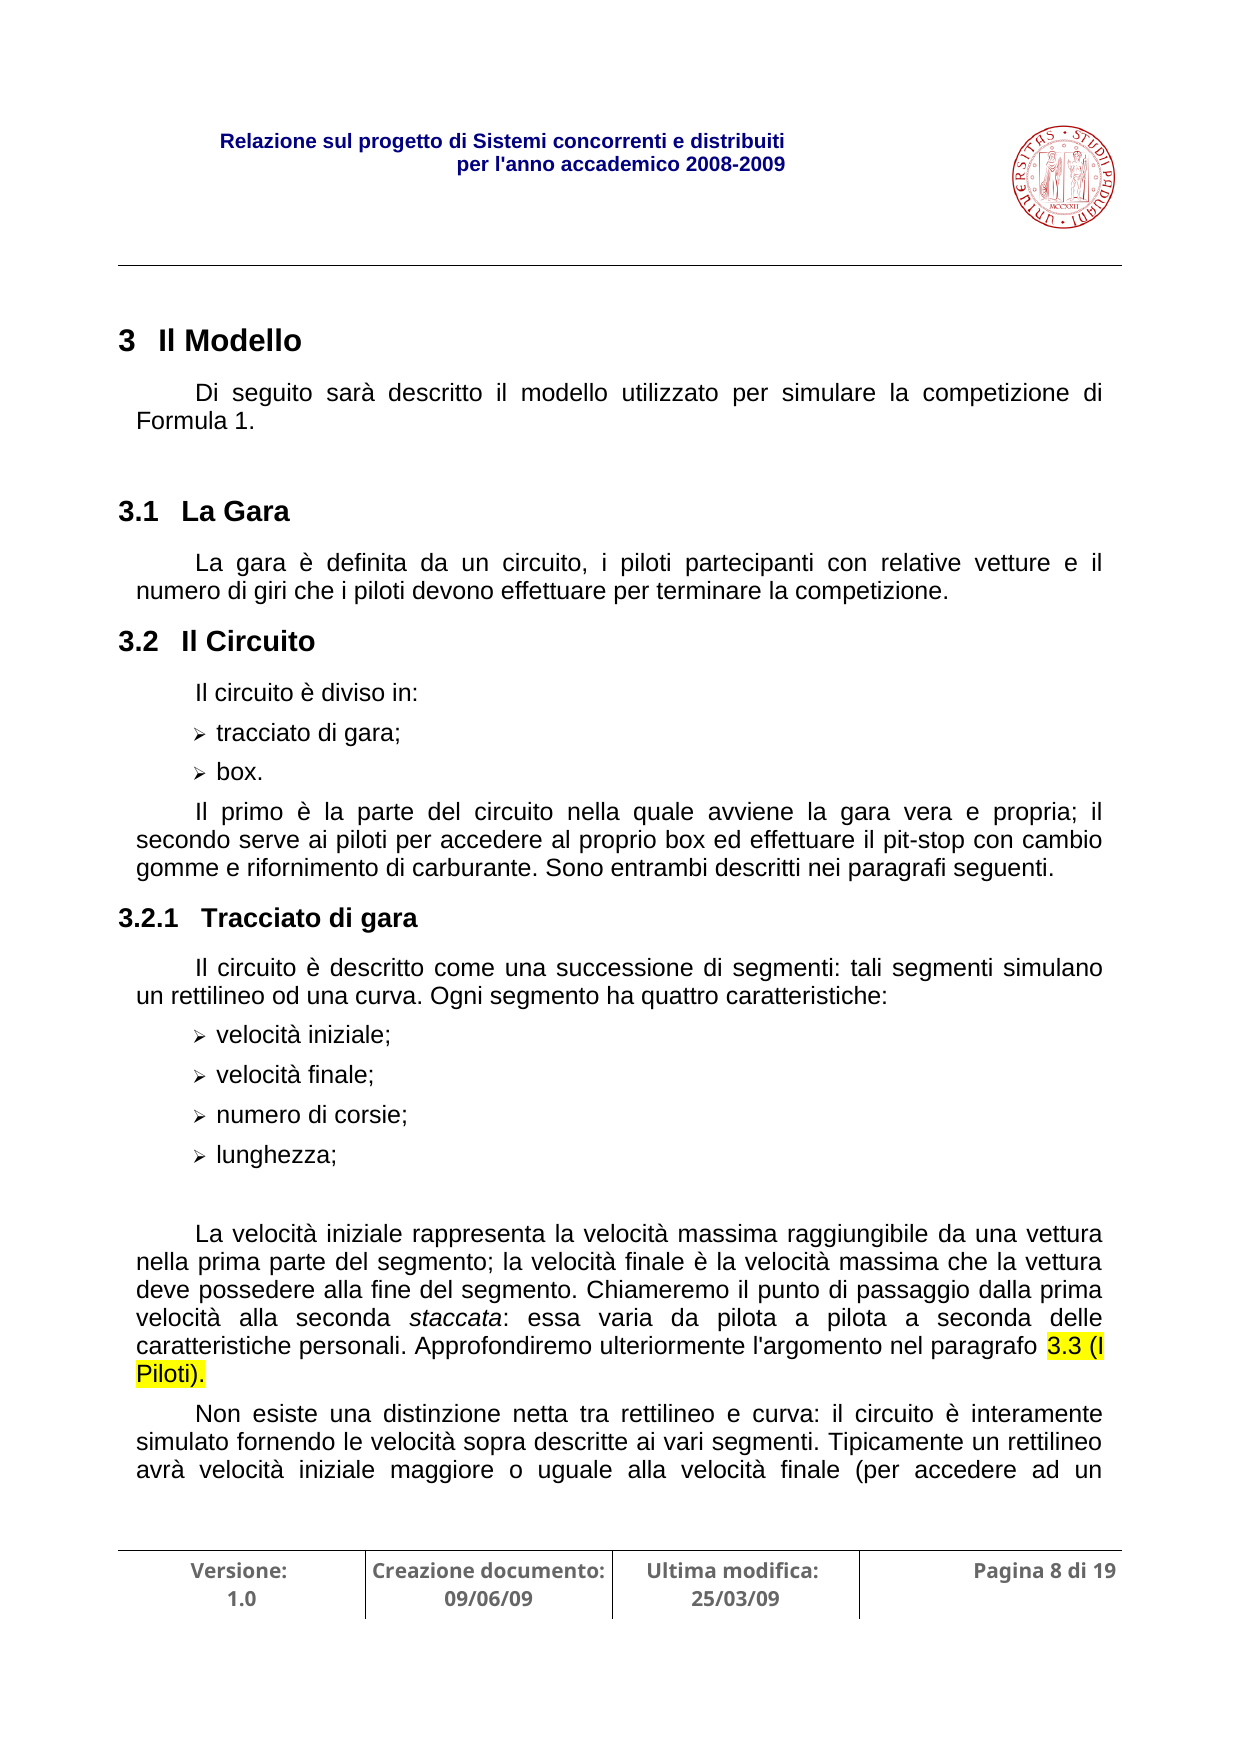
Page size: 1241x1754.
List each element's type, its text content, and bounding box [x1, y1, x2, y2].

list velocità finale; [183, 1061, 1122, 1089]
subtitle Tracciato di gara [118, 902, 1122, 933]
text Il circuito è descritto come una successione di segmenti: tali segmenti simulano un rettilineo od una curva. Ogni segmento ha quattro caratteristiche: [136, 953, 1104, 1009]
text La velocità iniziale rappresenta la velocità massima raggiungibile da una vettura nella prima parte del segmento; la velocità finale è la velocità massima che la vettura deve possedere alla fine del segmento. Chiameremo il punto di passaggio dalla prima velocità alla seconda staccata: essa varia da pilota a pilota a seconda delle caratteristiche personali. Approfondiremo ulteriormente l'argomento nel paragrafo 3.3 (I Piloti). [136, 1220, 1104, 1388]
text Non esiste una distinzione netta tra rettilineo e curva: il circuito è interamente simulato fornendo le velocità sopra descritte ai vari segmenti. Tipicamente un rettilineo avrà velocità iniziale maggiore o uguale alla velocità finale (per accedere ad un [136, 1399, 1104, 1483]
picture [1010, 123, 1117, 231]
text La gara è definita da un circuito, i piloti partecipanti con relative vetture e il numero di giri che i piloti devono effettuare per terminare la competizione. [136, 549, 1104, 604]
text Il circuito è diviso in: [136, 679, 1104, 707]
list tracciato di gara; [183, 718, 1122, 746]
list lunghezza; [183, 1141, 1122, 1168]
text Il primo è la parte del circuito nella quale avviene la gara vera e propria; il secondo serve ai piloti per accedere al proprio box ed effettuare il pit-stop con cambio gomme e rifornimento di carburante. Sono entrambi descritti nei paragrafi seguenti. [136, 798, 1104, 882]
list velocità iniziale; [183, 1021, 1122, 1049]
subtitle Il Circuito [118, 625, 1122, 658]
list numero di corsie; [183, 1101, 1122, 1129]
subtitle Il Modello [118, 323, 1122, 358]
text Di seguito sarà descritto il modello utilizzato per simulare la competizione di Formula 1. [136, 379, 1104, 435]
list box. [183, 758, 1122, 786]
subtitle La Gara [118, 495, 1122, 528]
